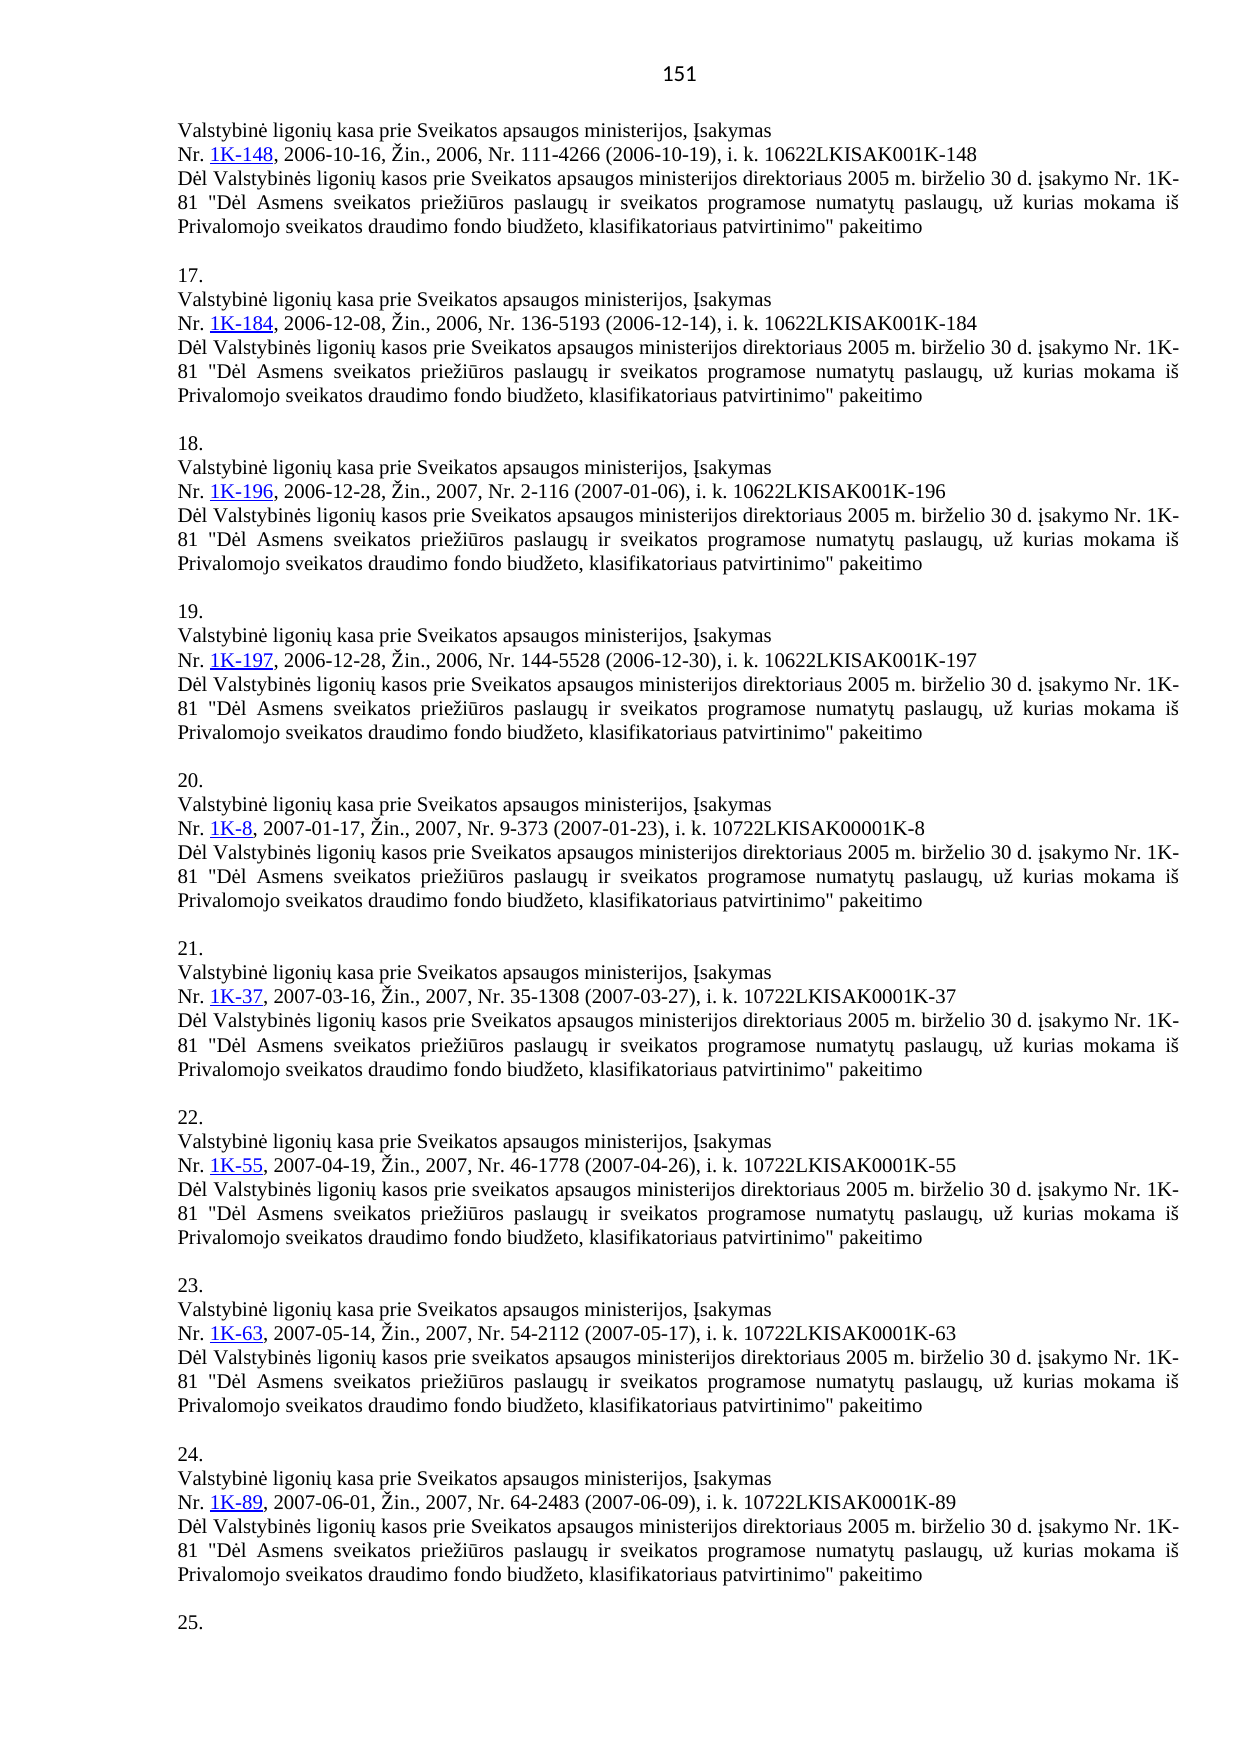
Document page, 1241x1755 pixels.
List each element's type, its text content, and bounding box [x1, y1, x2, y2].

text 24. [177, 1442, 1181, 1466]
text 18. [177, 431, 1181, 455]
text Nr. 1K-37, 2007-03-16, Žin., 2007, Nr. 35-1308 (2007-03-27), i. k. 10722LKISAK0001K-37 [177, 984, 1181, 1008]
text Dėl Valstybinės ligonių kasos prie sveikatos apsaugos ministerijos direktoriaus 2005 m. birželio 30 d. įsakymo Nr. 1K-81 "Dėl Asmens sveikatos priežiūros paslaugų ir sveikatos programose numatytų paslaugų, už kurias mokama iš Privalomojo sveikatos draudimo fondo biudžeto, klasifikatoriaus patvirtinimo" pakeitimo [177, 1177, 1181, 1249]
text Dėl Valstybinės ligonių kasos prie Sveikatos apsaugos ministerijos direktoriaus 2005 m. birželio 30 d. įsakymo Nr. 1K-81 "Dėl Asmens sveikatos priežiūros paslaugų ir sveikatos programose numatytų paslaugų, už kurias mokama iš Privalomojo sveikatos draudimo fondo biudžeto, klasifikatoriaus patvirtinimo" pakeitimo [177, 335, 1181, 407]
text Valstybinė ligonių kasa prie Sveikatos apsaugos ministerijos, Įsakymas [177, 118, 1181, 142]
text Valstybinė ligonių kasa prie Sveikatos apsaugos ministerijos, Įsakymas [177, 455, 1181, 479]
text Dėl Valstybinės ligonių kasos prie Sveikatos apsaugos ministerijos direktoriaus 2005 m. birželio 30 d. įsakymo Nr. 1K-81 "Dėl Asmens sveikatos priežiūros paslaugų ir sveikatos programose numatytų paslaugų, už kurias mokama iš Privalomojo sveikatos draudimo fondo biudžeto, klasifikatoriaus patvirtinimo" pakeitimo [177, 672, 1181, 744]
text Valstybinė ligonių kasa prie Sveikatos apsaugos ministerijos, Įsakymas [177, 287, 1181, 311]
text Valstybinė ligonių kasa prie Sveikatos apsaugos ministerijos, Įsakymas [177, 792, 1181, 816]
text Dėl Valstybinės ligonių kasos prie Sveikatos apsaugos ministerijos direktoriaus 2005 m. birželio 30 d. įsakymo Nr. 1K-81 "Dėl Asmens sveikatos priežiūros paslaugų ir sveikatos programose numatytų paslaugų, už kurias mokama iš Privalomojo sveikatos draudimo fondo biudžeto, klasifikatoriaus patvirtinimo" pakeitimo [177, 1008, 1181, 1081]
text Nr. 1K-196, 2006-12-28, Žin., 2007, Nr. 2-116 (2007-01-06), i. k. 10622LKISAK001K-196 [177, 479, 1181, 503]
text Nr. 1K-89, 2007-06-01, Žin., 2007, Nr. 64-2483 (2007-06-09), i. k. 10722LKISAK0001K-89 [177, 1490, 1181, 1514]
text Valstybinė ligonių kasa prie Sveikatos apsaugos ministerijos, Įsakymas [177, 1297, 1181, 1321]
text 23. [177, 1273, 1181, 1297]
text Dėl Valstybinės ligonių kasos prie Sveikatos apsaugos ministerijos direktoriaus 2005 m. birželio 30 d. įsakymo Nr. 1K-81 "Dėl Asmens sveikatos priežiūros paslaugų ir sveikatos programose numatytų paslaugų, už kurias mokama iš Privalomojo sveikatos draudimo fondo biudžeto, klasifikatoriaus patvirtinimo" pakeitimo [177, 1514, 1181, 1586]
text Valstybinė ligonių kasa prie Sveikatos apsaugos ministerijos, Įsakymas [177, 623, 1181, 647]
text 20. [177, 768, 1181, 792]
text Nr. 1K-63, 2007-05-14, Žin., 2007, Nr. 54-2112 (2007-05-17), i. k. 10722LKISAK0001K-63 [177, 1321, 1181, 1345]
text Nr. 1K-55, 2007-04-19, Žin., 2007, Nr. 46-1778 (2007-04-26), i. k. 10722LKISAK0001K-55 [177, 1153, 1181, 1177]
text 22. [177, 1105, 1181, 1129]
text Valstybinė ligonių kasa prie Sveikatos apsaugos ministerijos, Įsakymas [177, 1129, 1181, 1153]
text Dėl Valstybinės ligonių kasos prie Sveikatos apsaugos ministerijos direktoriaus 2005 m. birželio 30 d. įsakymo Nr. 1K-81 "Dėl Asmens sveikatos priežiūros paslaugų ir sveikatos programose numatytų paslaugų, už kurias mokama iš Privalomojo sveikatos draudimo fondo biudžeto, klasifikatoriaus patvirtinimo" pakeitimo [177, 166, 1181, 238]
text Dėl Valstybinės ligonių kasos prie sveikatos apsaugos ministerijos direktoriaus 2005 m. birželio 30 d. įsakymo Nr. 1K-81 "Dėl Asmens sveikatos priežiūros paslaugų ir sveikatos programose numatytų paslaugų, už kurias mokama iš Privalomojo sveikatos draudimo fondo biudžeto, klasifikatoriaus patvirtinimo" pakeitimo [177, 1345, 1181, 1417]
text 21. [177, 936, 1181, 960]
text Nr. 1K-197, 2006-12-28, Žin., 2006, Nr. 144-5528 (2006-12-30), i. k. 10622LKISAK001K-197 [177, 647, 1181, 672]
text Nr. 1K-184, 2006-12-08, Žin., 2006, Nr. 136-5193 (2006-12-14), i. k. 10622LKISAK001K-184 [177, 311, 1181, 335]
text Dėl Valstybinės ligonių kasos prie Sveikatos apsaugos ministerijos direktoriaus 2005 m. birželio 30 d. įsakymo Nr. 1K-81 "Dėl Asmens sveikatos priežiūros paslaugų ir sveikatos programose numatytų paslaugų, už kurias mokama iš Privalomojo sveikatos draudimo fondo biudžeto, klasifikatoriaus patvirtinimo" pakeitimo [177, 840, 1181, 912]
text Nr. 1K-8, 2007-01-17, Žin., 2007, Nr. 9-373 (2007-01-23), i. k. 10722LKISAK00001K-8 [177, 816, 1181, 840]
text 25. [177, 1610, 1181, 1634]
text Valstybinė ligonių kasa prie Sveikatos apsaugos ministerijos, Įsakymas [177, 960, 1181, 984]
text Valstybinė ligonių kasa prie Sveikatos apsaugos ministerijos, Įsakymas [177, 1466, 1181, 1490]
text 19. [177, 599, 1181, 623]
text 17. [177, 262, 1181, 287]
text Dėl Valstybinės ligonių kasos prie Sveikatos apsaugos ministerijos direktoriaus 2005 m. birželio 30 d. įsakymo Nr. 1K-81 "Dėl Asmens sveikatos priežiūros paslaugų ir sveikatos programose numatytų paslaugų, už kurias mokama iš Privalomojo sveikatos draudimo fondo biudžeto, klasifikatoriaus patvirtinimo" pakeitimo [177, 503, 1181, 575]
text Nr. 1K-148, 2006-10-16, Žin., 2006, Nr. 111-4266 (2006-10-19), i. k. 10622LKISAK001K-148 [177, 142, 1181, 166]
